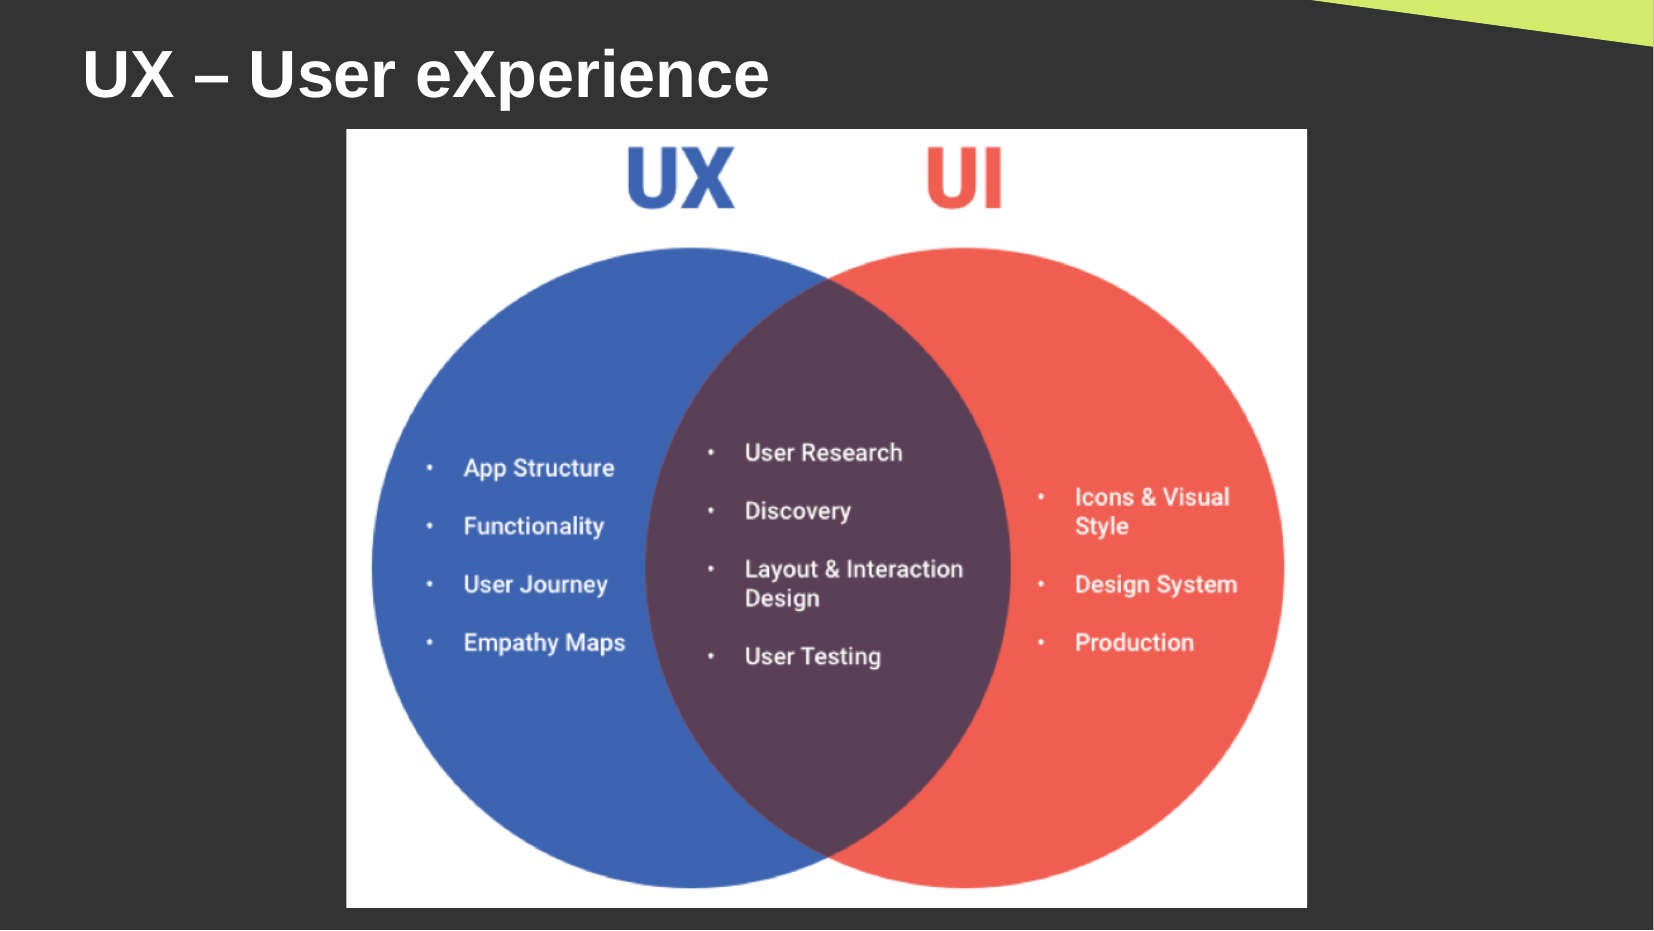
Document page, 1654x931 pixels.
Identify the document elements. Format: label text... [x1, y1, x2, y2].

picture [346, 129, 1308, 908]
text_box [1310, 0, 1654, 47]
title UX – User eXperience [82, 37, 1571, 114]
